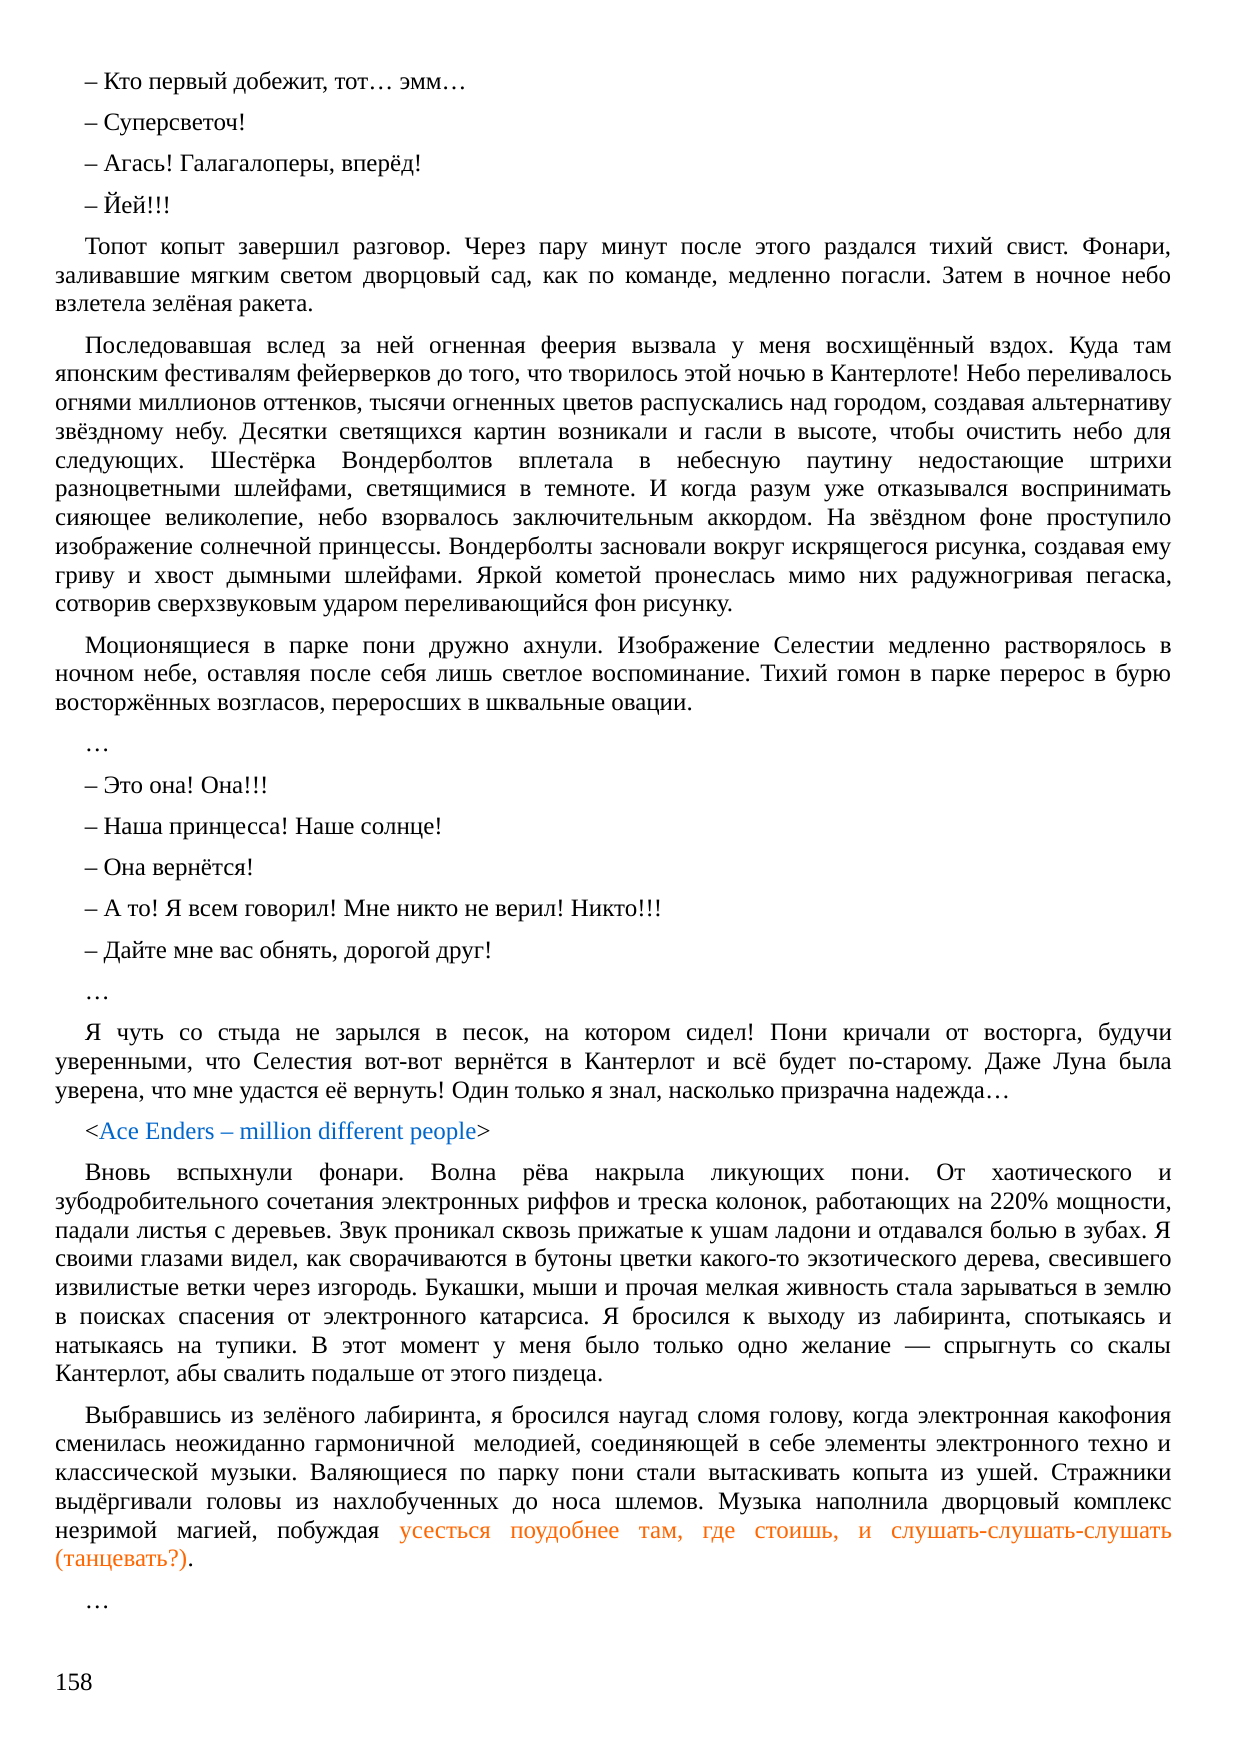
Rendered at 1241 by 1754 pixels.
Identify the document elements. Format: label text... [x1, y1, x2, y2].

text … [55, 728, 1173, 757]
text Моционящиеся в парке пони дружно ахнули. Изображение Селестии медленно растворялось в ночном небе, оставляя после себя лишь светлое воспоминание. Тихий гомон в парке перерос в бурю восторжённых возгласов, переросших в шквальные овации. [55, 630, 1173, 716]
text – А то! Я всем говорил! Мне никто не верил! Никто!!! [55, 893, 1173, 922]
text – Суперсветоч! [55, 107, 1173, 136]
text <Ace Enders – million different people> [55, 1116, 1173, 1145]
text Вновь вспыхнули фонари. Волна рёва накрыла ликующих пони. От хаотического и зубодробительного сочетания электронных риффов и треска колонок, работающих на 220% мощности, падали листья с деревьев. Звук проникал сквозь прижатые к ушам ладони и отдавался болью в зубах. Я своими глазами видел, как сворачиваются в бутоны цветки какого-то экзотического дерева, свесившего извилистые ветки через изгородь. Букашки, мыши и прочая мелкая живность стала зарываться в землю в поисках спасения от электронного катарсиса. Я бросился к выходу из лабиринта, спотыкаясь и натыкаясь на тупики. В этот момент у меня было только одно желание — спрыгнуть со скалы Кантерлот, абы свалить подальше от этого пиздеца. [55, 1157, 1173, 1387]
text – Кто первый добежит, тот… эмм… [55, 66, 1173, 95]
text – Дайте мне вас обнять, дорогой друг! [55, 935, 1173, 963]
text … [55, 1585, 1173, 1613]
text – Она вернётся! [55, 852, 1173, 881]
text … [55, 976, 1173, 1005]
text – Это она! Она!!! [55, 770, 1173, 798]
text – Наша принцесса! Наше солнце! [55, 811, 1173, 840]
text Я чуть со стыда не зарылся в песок, на котором сидел! Пони кричали от восторга, будучи уверенными, что Селестия вот-вот вернётся в Кантерлот и всё будет по-старому. Даже Луна была уверена, что мне удастся её вернуть! Один только я знал, насколько призрачна надежда… [55, 1017, 1173, 1103]
text Последовавшая вслед за ней огненная феерия вызвала у меня восхищённый вздох. Куда там японским фестивалям фейерверков до того, что творилось этой ночью в Кантерлоте! Небо переливалось огнями миллионов оттенков, тысячи огненных цветов распускались над городом, создавая альтернативу звёздному небу. Десятки светящихся картин возникали и гасли в высоте, чтобы очистить небо для следующих. Шестёрка Вондерболтов вплетала в небесную паутину недостающие штрихи разноцветными шлейфами, светящимися в темноте. И когда разум уже отказывался воспринимать сияющее великолепие, небо взорвалось заключительным аккордом. На звёздном фоне проступило изображение солнечной принцессы. Вондерболты засновали вокруг искрящегося рисунка, создавая ему гриву и хвост дымными шлейфами. Яркой кометой пронеслась мимо них радужногривая пегаска, сотворив сверхзвуковым ударом переливающийся фон рисунку. [55, 330, 1173, 617]
text Топот копыт завершил разговор. Через пару минут после этого раздался тихий свист. Фонари, заливавшие мягким светом дворцовый сад, как по команде, медленно погасли. Затем в ночное небо взлетела зелёная ракета. [55, 231, 1173, 317]
text Выбравшись из зелёного лабиринта, я бросился наугад сломя голову, когда электронная какофония сменилась неожиданно гармоничной мелодией, соединяющей в себе элементы электронного техно и классической музыки. Валяющиеся по парку пони стали вытаскивать копыта из ушей. Стражники выдёргивали головы из нахлобученных до носа шлемов. Музыка наполнила дворцовый комплекс незримой магией, побуждая усесться поудобнее там, где стоишь, и слушать-слушать-слушать (танцевать?). [55, 1400, 1173, 1572]
text – Агась! Галагалоперы, вперёд! [55, 148, 1173, 177]
text – Йей!!! [55, 190, 1173, 218]
